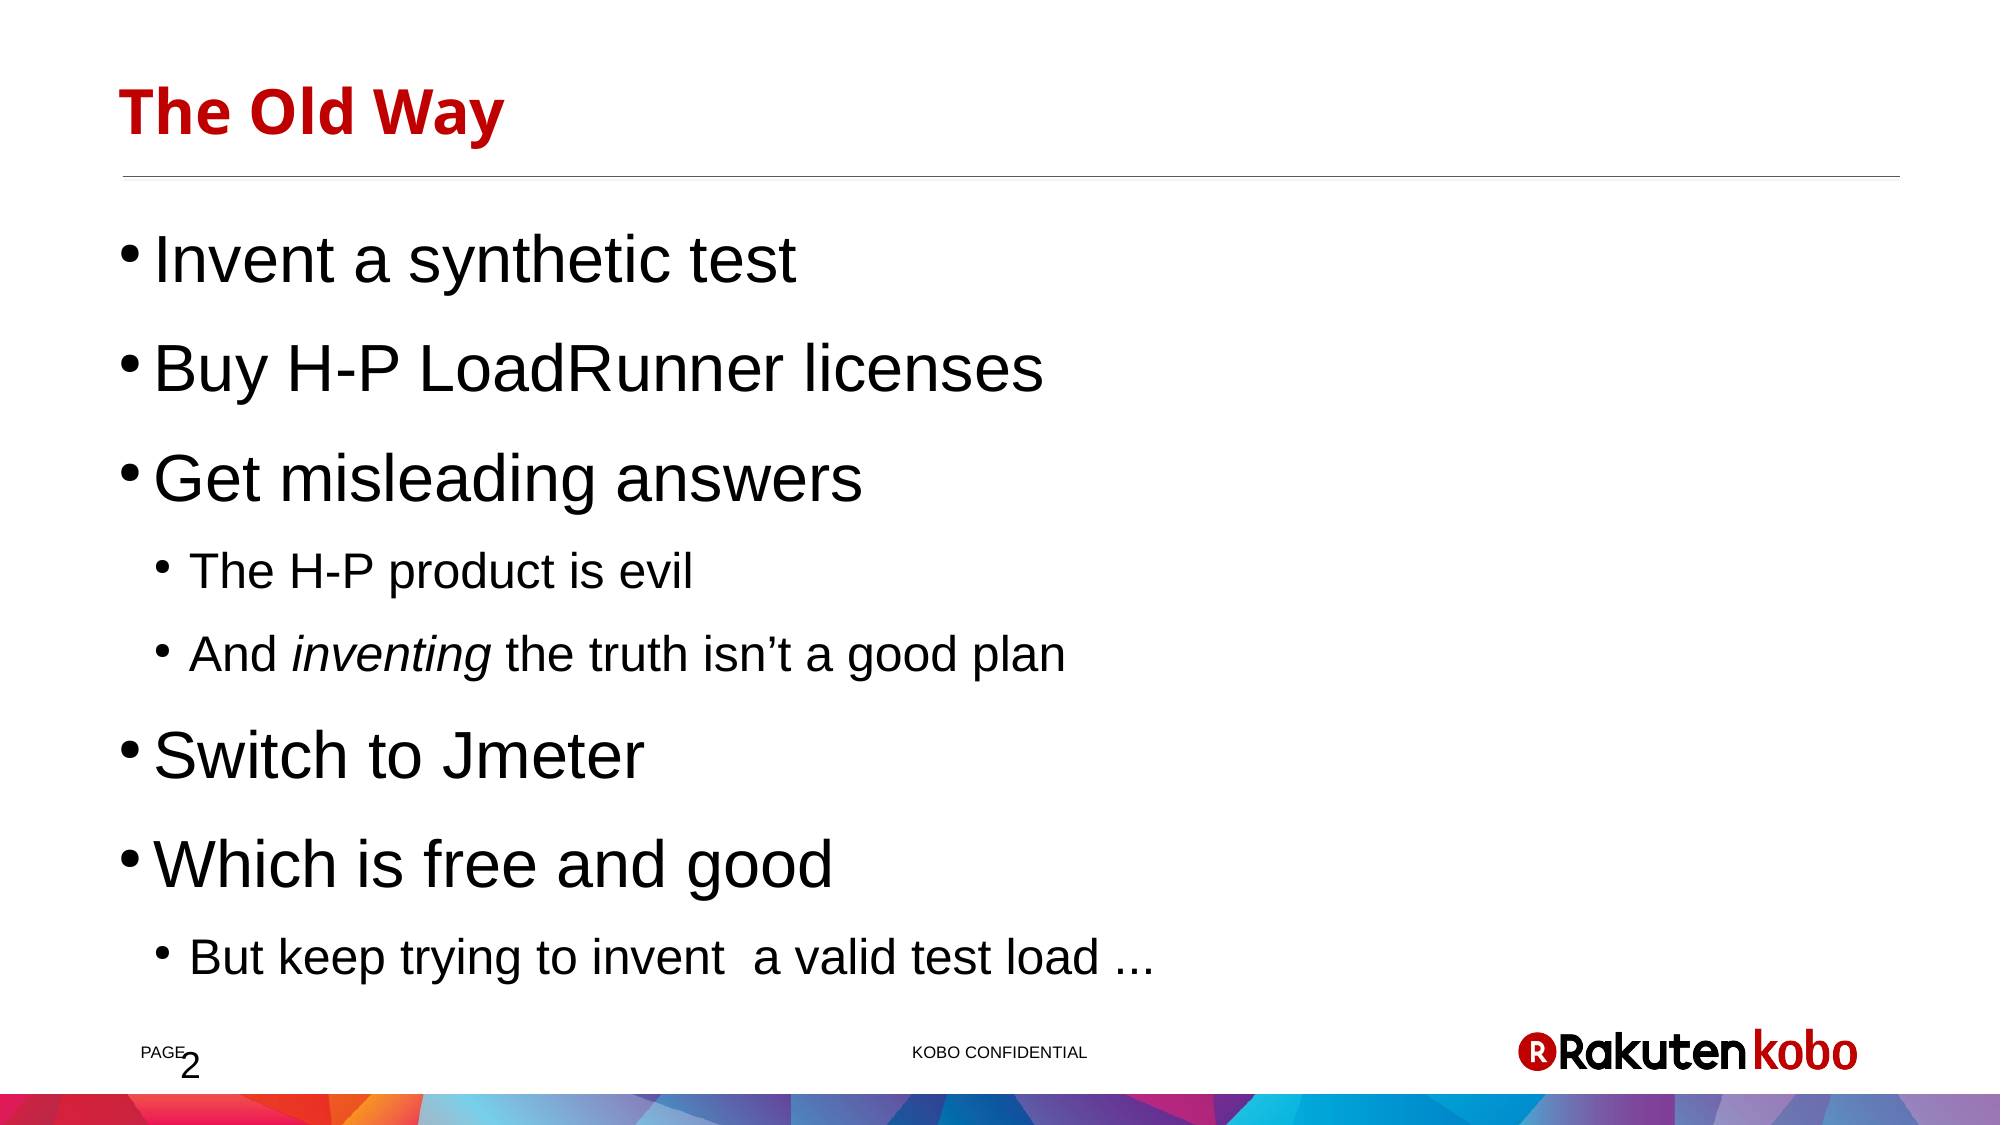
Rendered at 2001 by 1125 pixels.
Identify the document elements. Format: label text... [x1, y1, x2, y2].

picture [1504, 1019, 1871, 1084]
list Invent a synthetic test Buy H-P LoadRunner licenses Get misleading answers The H-P product is evil And inventing the truth isn’t a good plan Switch to Jmeter Which is free and good But keep trying to invent a valid test load ... [103, 208, 1900, 995]
picture [0, 1094, 1295, 1125]
title The Old Way [103, 64, 1900, 151]
picture [1521, 1094, 2000, 1125]
